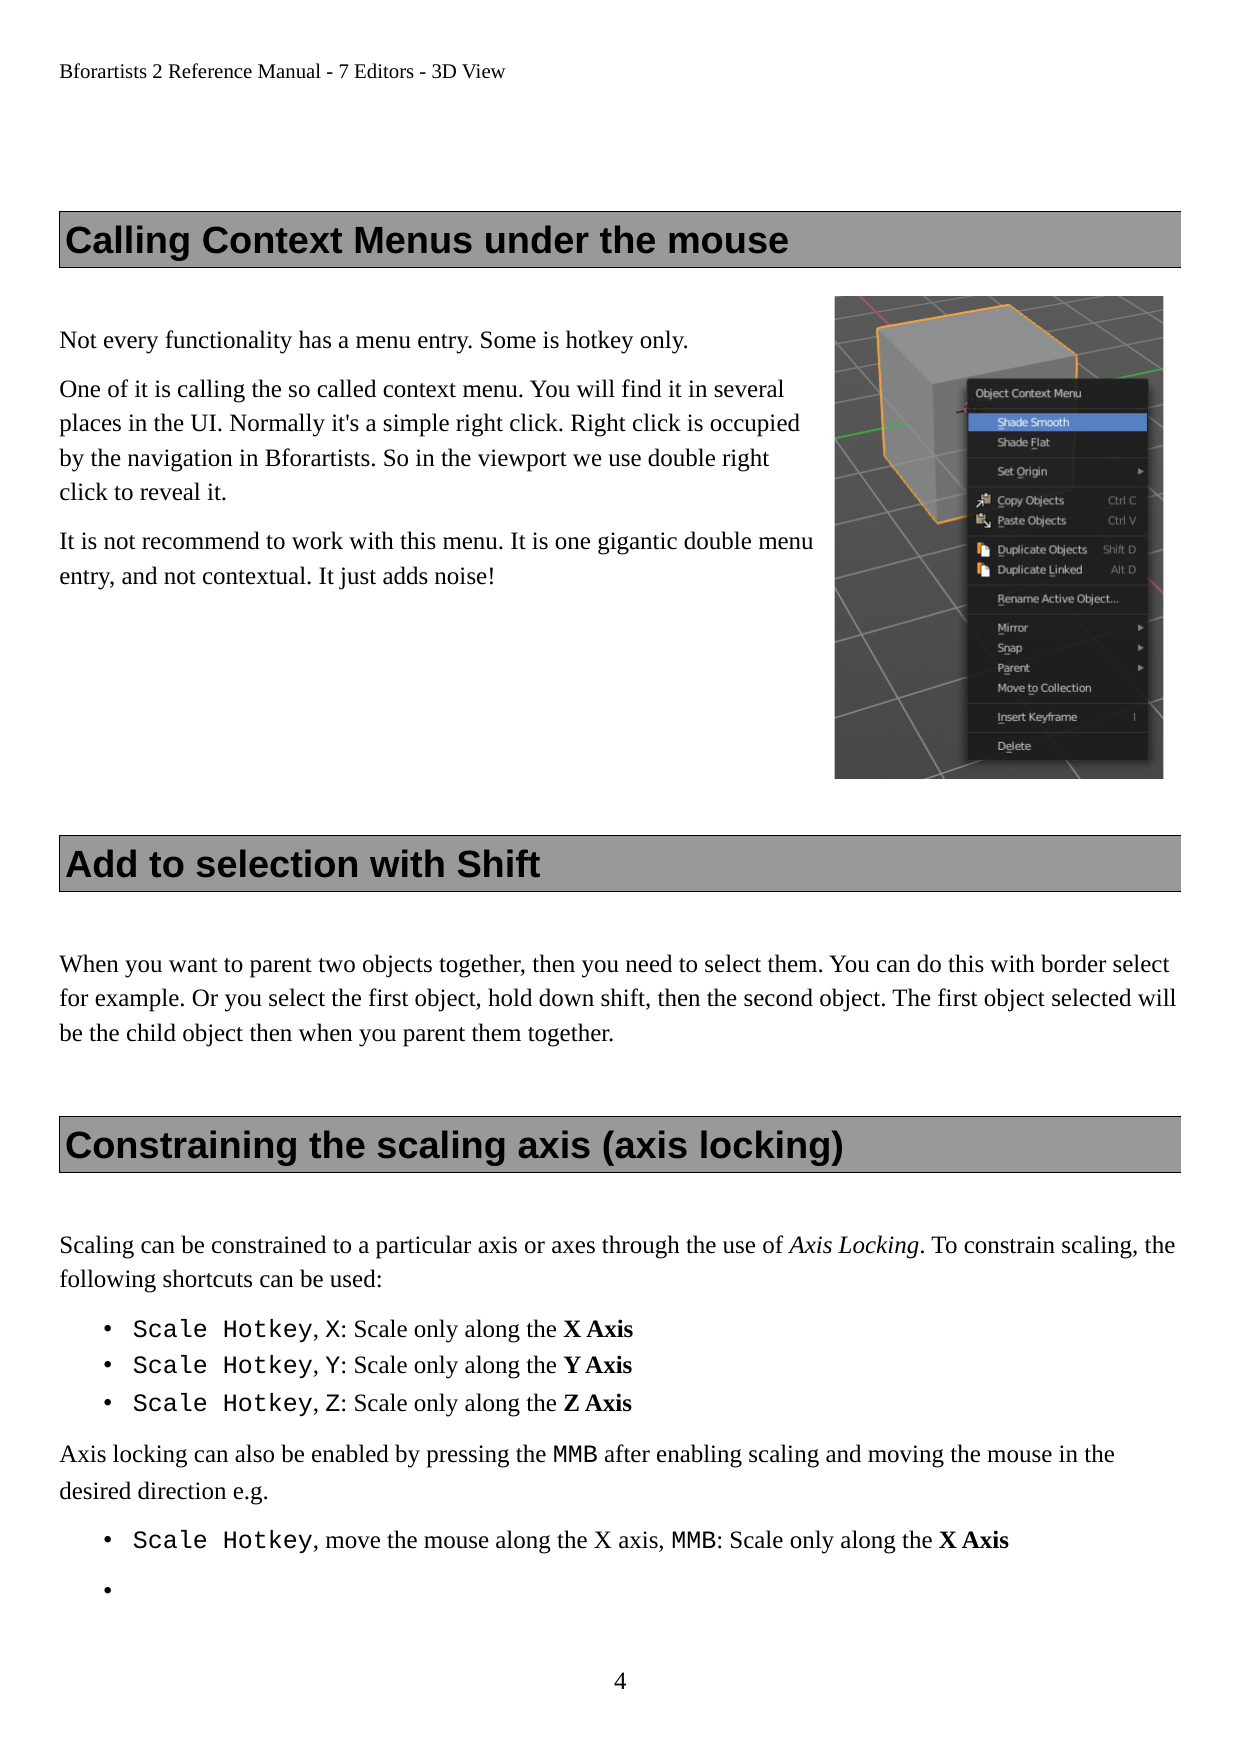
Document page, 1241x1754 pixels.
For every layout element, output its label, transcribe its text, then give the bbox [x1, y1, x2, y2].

table_header Calling Context Menus under the mouse [60, 212, 1181, 267]
text When you want to parent two objects together, then you need to select them. You can do this with border select for example. Or you select the first object, hold down shift, then the second object. The first object selected will be the child object then when you parent them together. [59, 949, 1181, 1047]
list Scale Hotkey, Z: Scale only along the Z Axis [103, 1388, 1181, 1418]
text One of it is calling the so called context menu. You will find it in several places in the UI. Normally it's a simple right click. Right click is occupied by the navigation in Bforartists. So in the viewport we use double right click to reveal it. [59, 374, 834, 506]
text Not every functionality has a menu entry. Some is hotkey only. [59, 325, 834, 353]
list Scale Hotkey, Y: Scale only along the Y Axis [103, 1351, 1181, 1381]
text Axis locking can also be enabled by pressing the MMB after enabling scaling and moving the mouse in the desired direction e.g. [59, 1439, 1181, 1504]
picture [834, 296, 1164, 779]
table_header Add to selection with Shift [60, 836, 1181, 891]
text Scaling can be constrained to a particular axis or axes through the use of Axis Locking. To constrain scaling, the following shortcuts can be used: [59, 1230, 1181, 1293]
list Scale Hotkey, X: Scale only along the X Axis [103, 1314, 1181, 1344]
text It is not recommend to work with this menu. It is one gigantic double menu entry, and not contextual. It just adds noise! [59, 526, 834, 589]
table_header Constraining the scaling axis (axis locking) [60, 1117, 1181, 1172]
list Scale Hotkey, move the mouse along the X axis, MMB: Scale only along the X Axis [103, 1525, 1181, 1556]
